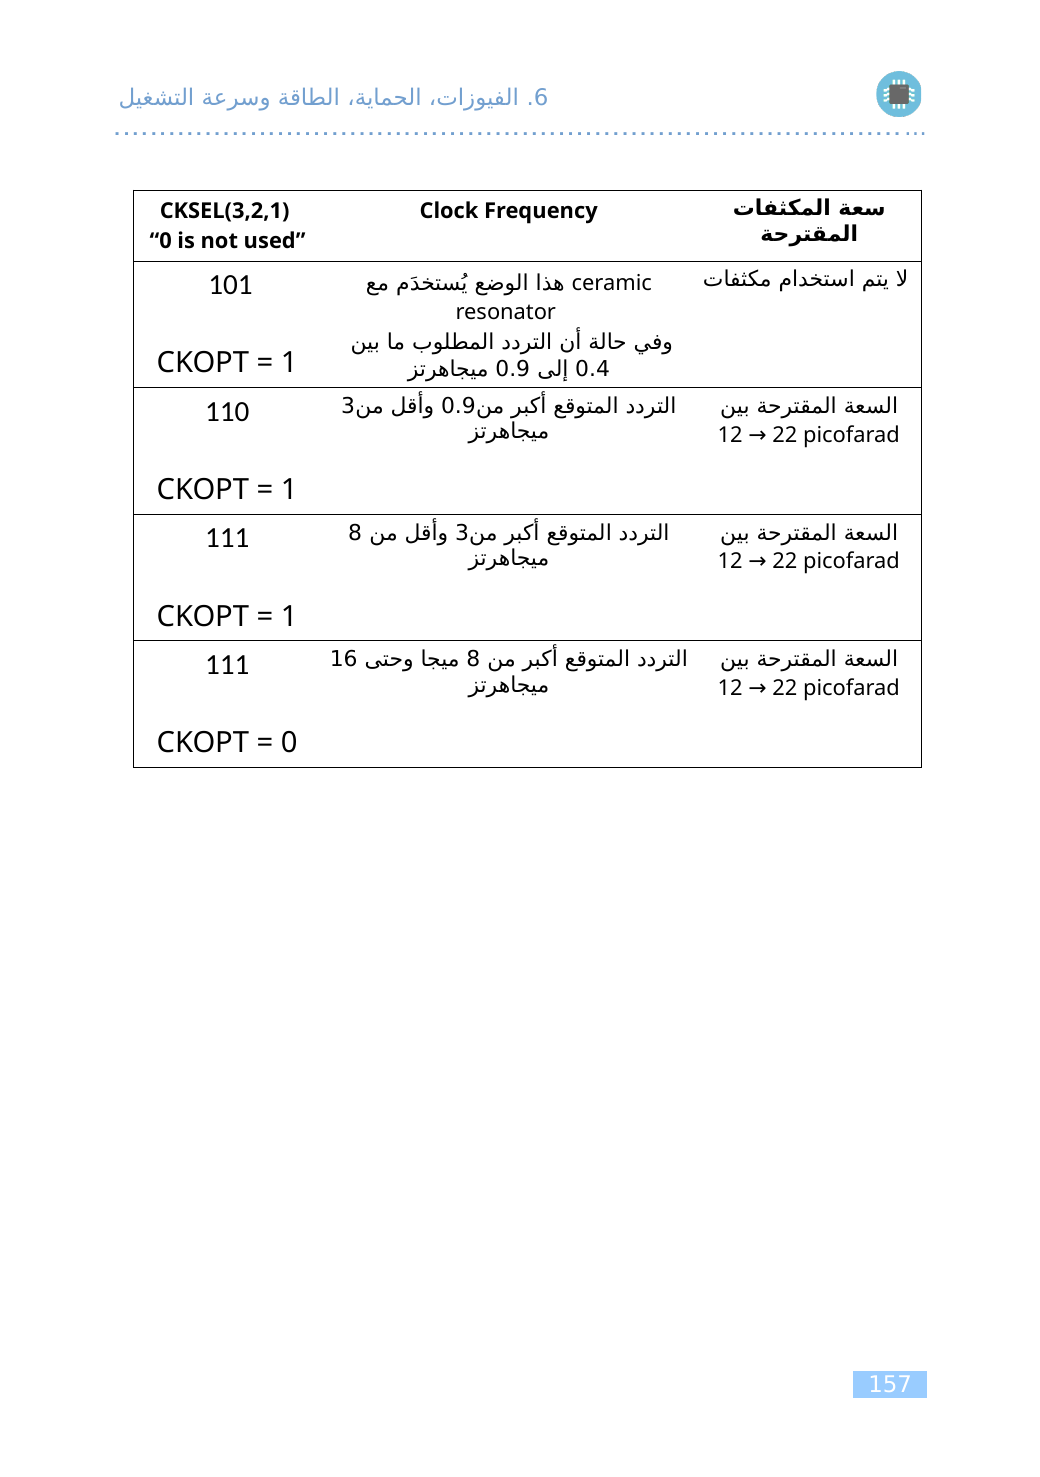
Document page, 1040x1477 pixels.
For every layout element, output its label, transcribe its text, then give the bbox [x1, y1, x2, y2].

table_cell التردد المتوقع أكبر من 8 ميجا وحتى 16 ميجاهرتز [321, 641, 696, 767]
picture [876, 71, 922, 117]
table_header CKSEL(3,2,1) “0 is not used” [134, 191, 321, 261]
table_cell السعة المقترحة بين 12 → 22 picofarad [696, 641, 921, 767]
table_cell 101 CKOPT = 1 [134, 262, 321, 387]
table_header سعة المكثفات المقترحة [696, 191, 921, 261]
table_cell 110 CKOPT = 1 [134, 388, 321, 514]
table_cell التردد المتوقع أكبر من0.9 وأقل من3 ميجاهرتز [321, 388, 696, 514]
table_cell لا يتم استخدام مكثفات [696, 262, 921, 387]
table_cell السعة المقترحة بين 12 → 22 picofarad [696, 388, 921, 514]
table_header Clock Frequency [321, 191, 696, 261]
table_cell التردد المتوقع أكبر من3 وأقل من 8 ميجاهرتز [321, 515, 696, 640]
table_cell السعة المقترحة بين 12 → 22 picofarad [696, 515, 921, 640]
table_cell هذا الوضع يُستخدَم مع ceramic resonator وفي حالة أن التردد المطلوب ما بين 0.4 إلى 0.9 ميجاهرتز [321, 262, 696, 387]
table_cell 111 CKOPT = 1 [134, 515, 321, 640]
table_cell 111 CKOPT = 0 [134, 641, 321, 767]
